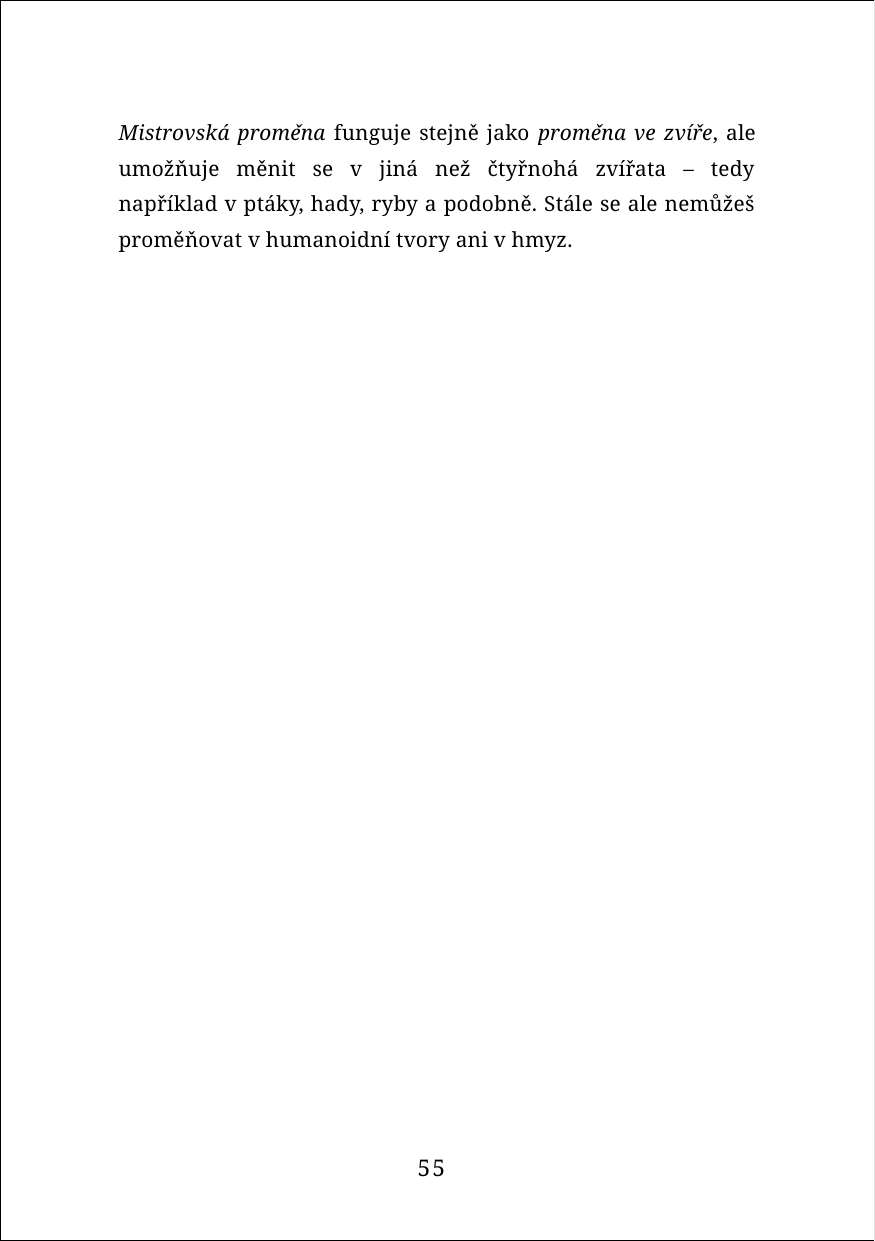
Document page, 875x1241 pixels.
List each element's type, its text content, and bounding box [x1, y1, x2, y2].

text Mistrovská proměna funguje stejně jako proměna ve zvíře, ale umožňuje měnit se v jiná než čtyřnohá zvířata – tedy například v ptáky, hady, ryby a podobně. Stále se ale nemůžeš proměňovat v humanoidní tvory ani v hmyz. [118, 118, 756, 253]
